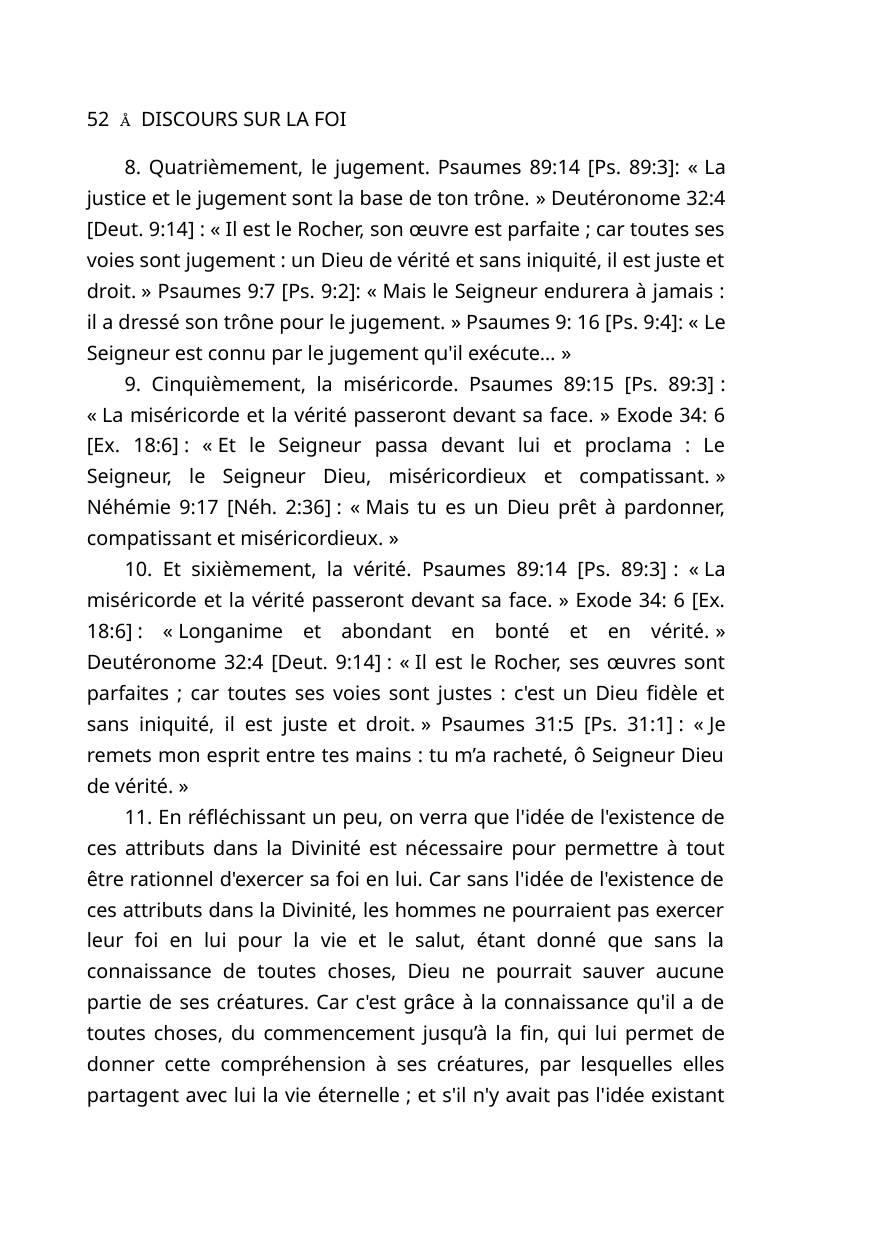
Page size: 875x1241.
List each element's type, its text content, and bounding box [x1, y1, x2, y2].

text 10. Et sixièmement, la vérité. Psaumes 89:14 [Ps. 89:3] : « La miséricorde et la vérité passeront devant sa face. » Exode 34: 6 [Ex. 18:6] : « Longanime et abondant en bonté et en vérité. » Deutéronome 32:4 [Deut. 9:14] : « Il est le Rocher, ses œuvres sont parfaites ; car toutes ses voies sont justes : c'est un Dieu fidèle et sans iniquité, il est juste et droit. » Psaumes 31:5 [Ps. 31:1] : « Je remets mon esprit entre tes mains : tu m’a racheté, ô Seigneur Dieu de vérité. » [87, 556, 725, 799]
text 9. Cinquièmement, la miséricorde. Psaumes 89:15 [Ps. 89:3] : « La miséricorde et la vérité passeront devant sa face. » Exode 34: 6 [Ex. 18:6] : « Et le Seigneur passa devant lui et proclama : Le Seigneur, le Seigneur Dieu, miséricordieux et compatissant. » Néhémie 9:17 [Néh. 2:36] : « Mais tu es un Dieu prêt à pardonner, compatissant et miséricordieux. » [87, 370, 725, 552]
text 8. Quatrièmement, le jugement. Psaumes 89:14 [Ps. 89:3]: « La justice et le jugement sont la base de ton trône. » Deutéronome 32:4 [Deut. 9:14] : « Il est le Rocher, son œuvre est parfaite ; car toutes ses voies sont jugement : un Dieu de vérité et sans iniquité, il est juste et droit. » Psaumes 9:7 [Ps. 9:2]: « Mais le Seigneur endurera à jamais : il a dressé son trône pour le jugement. » Psaumes 9: 16 [Ps. 9:4]: « Le Seigneur est connu par le jugement qu'il exécute… » [87, 153, 725, 366]
text 11. En réfléchissant un peu, on verra que l'idée de l'existence de ces attributs dans la Divinité est nécessaire pour permettre à tout être rationnel d'exercer sa foi en lui. Car sans l'idée de l'existence de ces attributs dans la Divinité, les hommes ne pourraient pas exercer leur foi en lui pour la vie et le salut, étant donné que sans la connaissance de toutes choses, Dieu ne pourrait sauver aucune partie de ses créatures. Car c'est grâce à la connaissance qu'il a de toutes choses, du commencement jusqu’à la fin, qui lui permet de donner cette compréhension à ses créatures, par lesquelles elles partagent avec lui la vie éternelle ; et s'il n'y avait pas l'idée existant [87, 803, 725, 1108]
